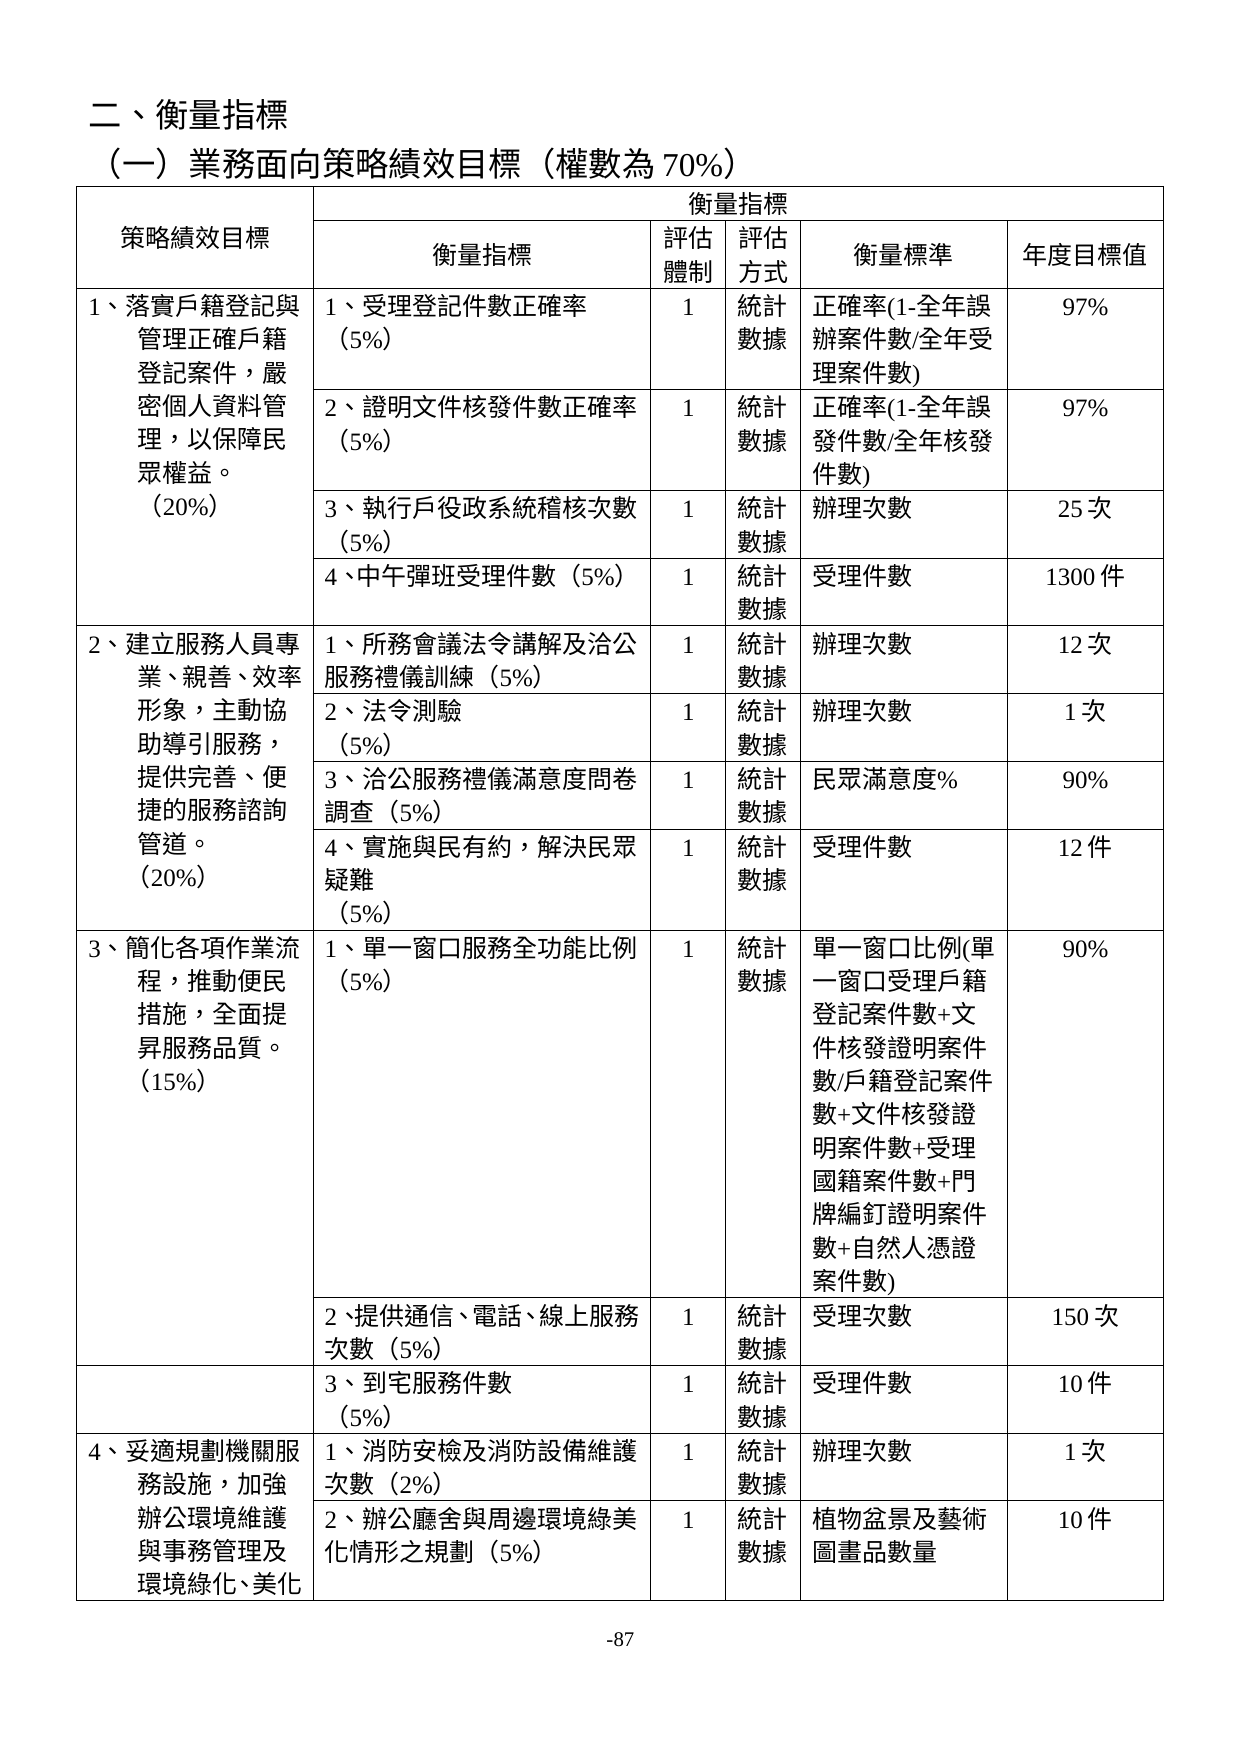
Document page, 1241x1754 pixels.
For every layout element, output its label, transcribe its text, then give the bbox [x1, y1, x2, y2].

table_cell 1 [651, 1501, 725, 1600]
table_cell 受理件數 [801, 830, 1007, 929]
table_cell 3、到宅服務件數 （5%） [314, 1366, 650, 1433]
table_cell 12件 [1008, 830, 1163, 929]
table_cell 90% [1008, 762, 1163, 828]
table_cell 統計數據 [726, 694, 800, 761]
table_cell 1 [651, 390, 725, 490]
table_cell 建立服務人員專業、親善、效率形象，主動協助導引服務，提供完善、便捷的服務諮詢管道。 （20%） [77, 626, 313, 929]
table_cell 妥適規劃機關服務設施，加強辦公環境維護與事務管理及環境綠化、美化 [77, 1434, 313, 1600]
table_cell 1 [651, 931, 725, 1297]
table_cell 2、法令測驗 （5%） [314, 694, 650, 761]
table_cell 1次 [1008, 694, 1163, 761]
table_cell 150次 [1008, 1298, 1163, 1365]
table_cell 統計數據 [726, 289, 800, 389]
text （一）業務面向策略績效目標（權數為70%） [88, 137, 1152, 186]
table_cell 3、執行戶役政系統稽核次數 （5%） [314, 491, 650, 558]
table_cell 統計數據 [726, 390, 800, 490]
table_cell 1次 [1008, 1434, 1163, 1500]
table_cell 正確率(1-全年誤辦案件數/全年受理案件數) [801, 289, 1007, 389]
table_cell 1300件 [1008, 559, 1163, 625]
table_cell 1 [651, 626, 725, 693]
table_cell 2、提供通信、電話、線上服務次數（5%） [314, 1298, 650, 1365]
table_cell 統計數據 [726, 931, 800, 1297]
table_cell 1 [651, 559, 725, 625]
table_cell 10件 [1008, 1366, 1163, 1433]
table_cell 辦理次數 [801, 1434, 1007, 1500]
table_cell 1 [651, 1434, 725, 1500]
table_cell 統計數據 [726, 1366, 800, 1433]
table_cell 1 [651, 694, 725, 761]
table_cell 1 [651, 289, 725, 389]
table_cell 正確率(1-全年誤發件數/全年核發件數) [801, 390, 1007, 490]
table_cell 落實戶籍登記與管理正確戶籍登記案件，嚴密個人資料管理，以保障民眾權益。（20%） [77, 289, 313, 625]
table_cell 4、實施與民有約，解決民眾疑難 （5%） [314, 830, 650, 929]
table_cell 25次 [1008, 491, 1163, 558]
table_cell 1 [651, 762, 725, 828]
table_cell 統計數據 [726, 1434, 800, 1500]
table_cell 1 [651, 491, 725, 558]
table_cell 90% [1008, 931, 1163, 1297]
table_cell 受理件數 [801, 559, 1007, 625]
table_cell [77, 1366, 313, 1433]
table_cell 1 [651, 1366, 725, 1433]
table_cell 1 [651, 830, 725, 929]
table_cell 評估體制 [651, 221, 725, 288]
table_cell 2、辦公廳舍與周邊環境綠美化情形之規劃（5%） [314, 1501, 650, 1600]
table_cell 年度目標值 [1008, 221, 1163, 288]
table_header 策略績效目標 [77, 187, 313, 288]
table_cell 10件 [1008, 1501, 1163, 1600]
table_cell 1、消防安檢及消防設備維護次數（2%） [314, 1434, 650, 1500]
table_cell 1 [651, 1298, 725, 1365]
table_cell 單一窗口比例(單一窗口受理戶籍登記案件數+文件核發證明案件數/戶籍登記案件數+文件核發證明案件數+受理國籍案件數+門牌編釘證明案件數+自然人憑證案件數) [801, 931, 1007, 1297]
table_cell 統計數據 [726, 626, 800, 693]
text 二、衡量指標 [88, 89, 1152, 137]
table_cell 植物盆景及藝術圖畫品數量 [801, 1501, 1007, 1600]
table_cell 97% [1008, 289, 1163, 389]
table_cell 3、洽公服務禮儀滿意度問卷調查（5%） [314, 762, 650, 828]
table_cell 辦理次數 [801, 694, 1007, 761]
table_header 衡量指標 [314, 187, 1163, 220]
table_cell 12次 [1008, 626, 1163, 693]
table_cell 衡量指標 [314, 221, 650, 288]
table_cell 衡量標準 [801, 221, 1007, 288]
table_cell 統計數據 [726, 491, 800, 558]
table_cell 97% [1008, 390, 1163, 490]
table_cell 1、所務會議法令講解及洽公服務禮儀訓練（5%） [314, 626, 650, 693]
table_cell 辦理次數 [801, 626, 1007, 693]
table_cell 辦理次數 [801, 491, 1007, 558]
table_cell 1、受理登記件數正確率 （5%） [314, 289, 650, 389]
table_cell 簡化各項作業流程，推動便民措施，全面提昇服務品質。 （15%） [77, 931, 313, 1365]
table_cell 受理件數 [801, 1366, 1007, 1433]
table_cell 受理次數 [801, 1298, 1007, 1365]
table_cell 4、中午彈班受理件數（5%） [314, 559, 650, 625]
table_cell 統計數據 [726, 830, 800, 929]
table_cell 統計數據 [726, 1298, 800, 1365]
table_cell 統計數據 [726, 762, 800, 828]
table_cell 民眾滿意度% [801, 762, 1007, 828]
table_cell 1、單一窗口服務全功能比例 （5%） [314, 931, 650, 1297]
table_cell 統計數據 [726, 1501, 800, 1600]
table_cell 統計數據 [726, 559, 800, 625]
table_cell 評估方式 [726, 221, 800, 288]
table_cell 2、證明文件核發件數正確率 （5%） [314, 390, 650, 490]
